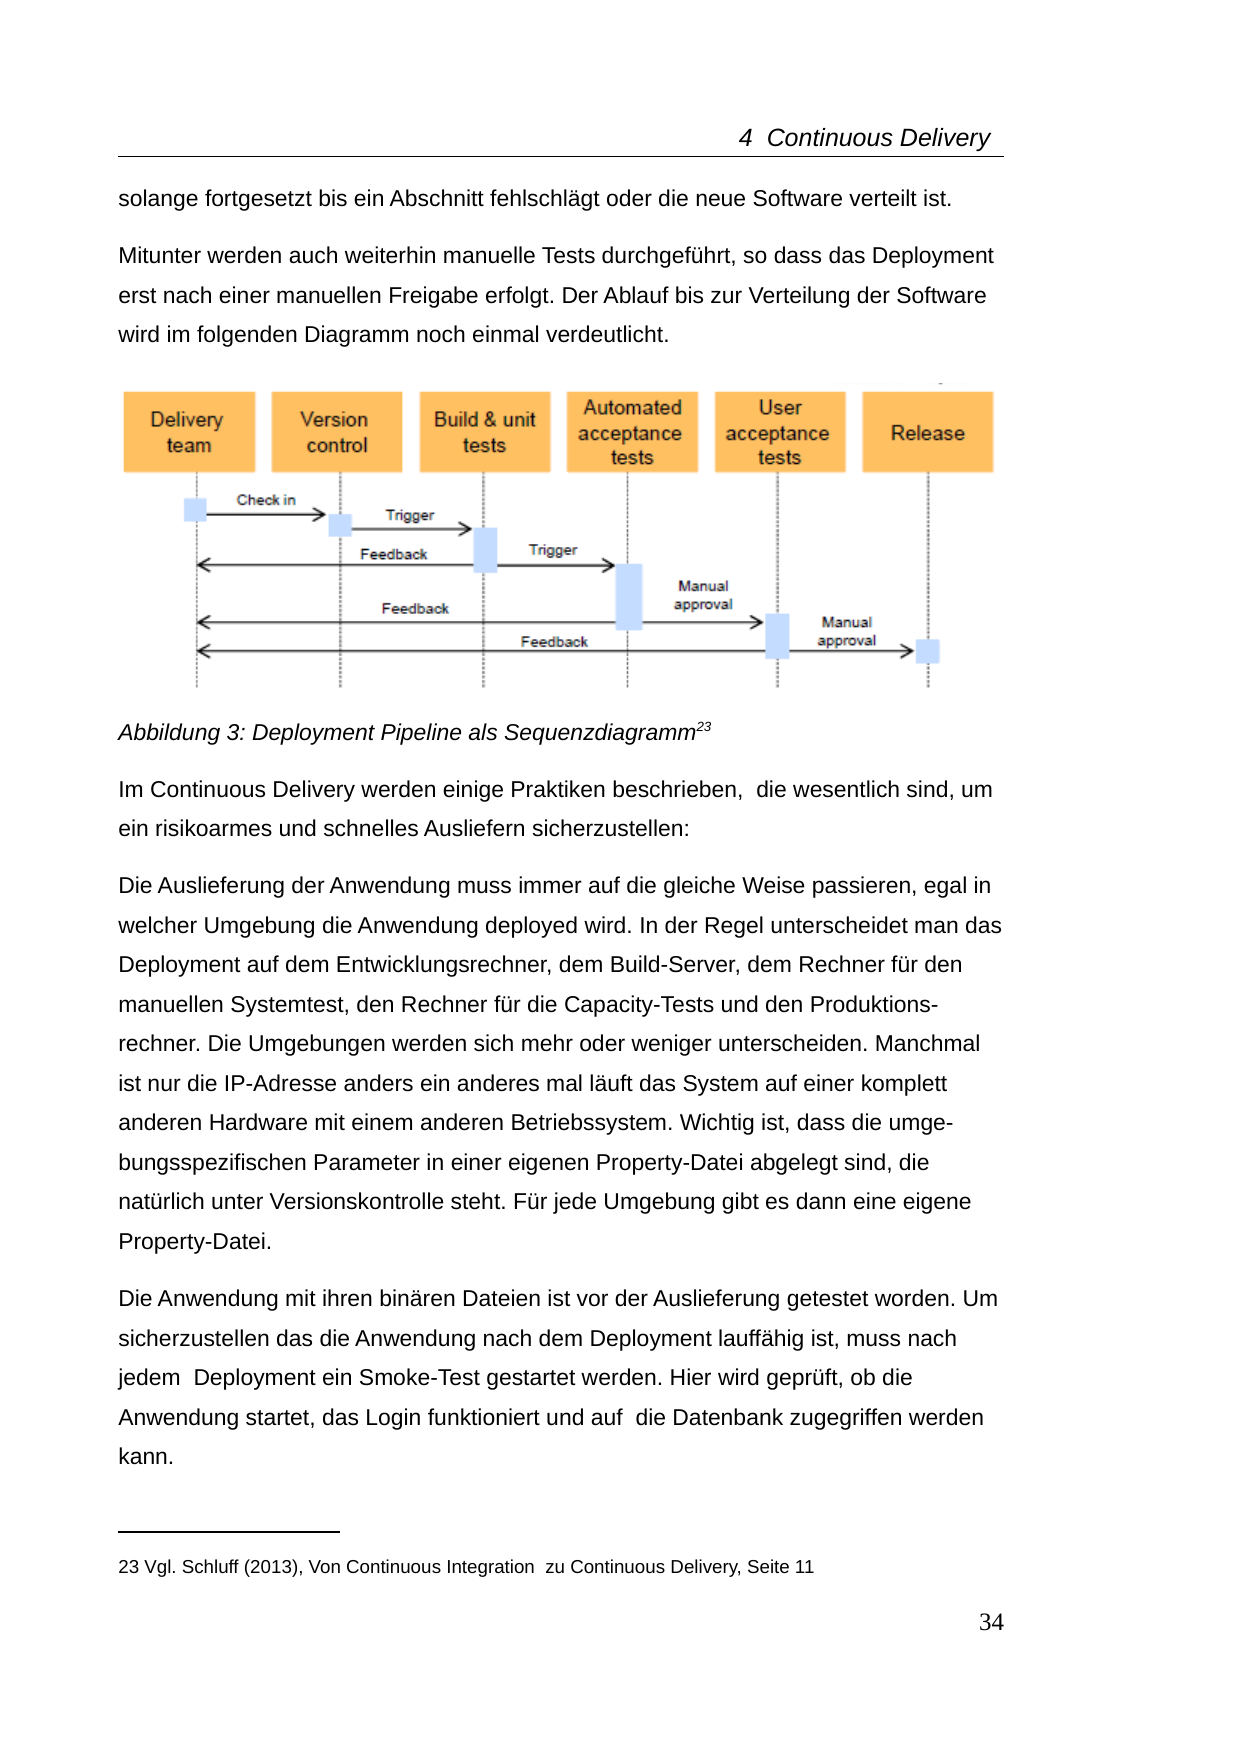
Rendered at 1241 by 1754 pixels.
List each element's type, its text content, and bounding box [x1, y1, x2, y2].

text Im Continuous Delivery werden einige Praktiken beschrieben, die wesentlich sind, um ein risikoarmes und schnelles Ausliefern sicherzustellen: [118, 776, 1004, 842]
text Mitunter werden auch weiterhin manuelle Tests durchgeführt, so dass das Deployment erst nach einer manuellen Freigabe erfolgt. Der Ablauf bis zur Verteilung der Software wird im folgenden Diagramm noch einmal verdeutlicht. [118, 242, 1004, 348]
text solange fortgesetzt bis ein Abschnitt fehlschlägt oder die neue Software verteilt ist. [118, 185, 1004, 212]
text [118, 378, 1004, 383]
text Vgl. Schluff (2013), Von Continuous Integration zu Continuous Delivery, Seite 11 [118, 1556, 1004, 1578]
picture [118, 383, 1005, 706]
text Die Anwendung mit ihren binären Dateien ist vor der Auslieferung getestet worden. Um sicherzustellen das die Anwendung nach dem Deployment lauffähig ist, muss nach jedem Deployment ein Smoke-Test gestartet werden. Hier wird geprüft, ob die Anwendung startet, das Login funktioniert und auf die Datenbank zugegriffen werden kann. [118, 1285, 1004, 1469]
text Die Auslieferung der Anwendung muss immer auf die gleiche Weise passieren, egal in welcher Umgebung die Anwendung deployed wird. In der Regel unterscheidet man das Deployment auf dem Entwicklungsrechner, dem Build-Server, dem Rechner für den manuellen Systemtest, den Rechner für die Capacity-Tests und den Produktions-rechner. Die Umgebungen werden sich mehr oder weniger unterscheiden. Manchmal ist nur die IP-Adresse anders ein anderes mal läuft das System auf einer komplett anderen Hardware mit einem anderen Betriebssystem. Wichtig ist, dass die umge-bungsspezifischen Parameter in einer eigenen Property-Datei abgelegt sind, die natürlich unter Versionskontrolle steht. Für jede Umgebung gibt es dann eine eigene Property-Datei. [118, 872, 1004, 1254]
text Abbildung 3: Deployment Pipeline als Sequenzdiagramm [118, 706, 1004, 745]
